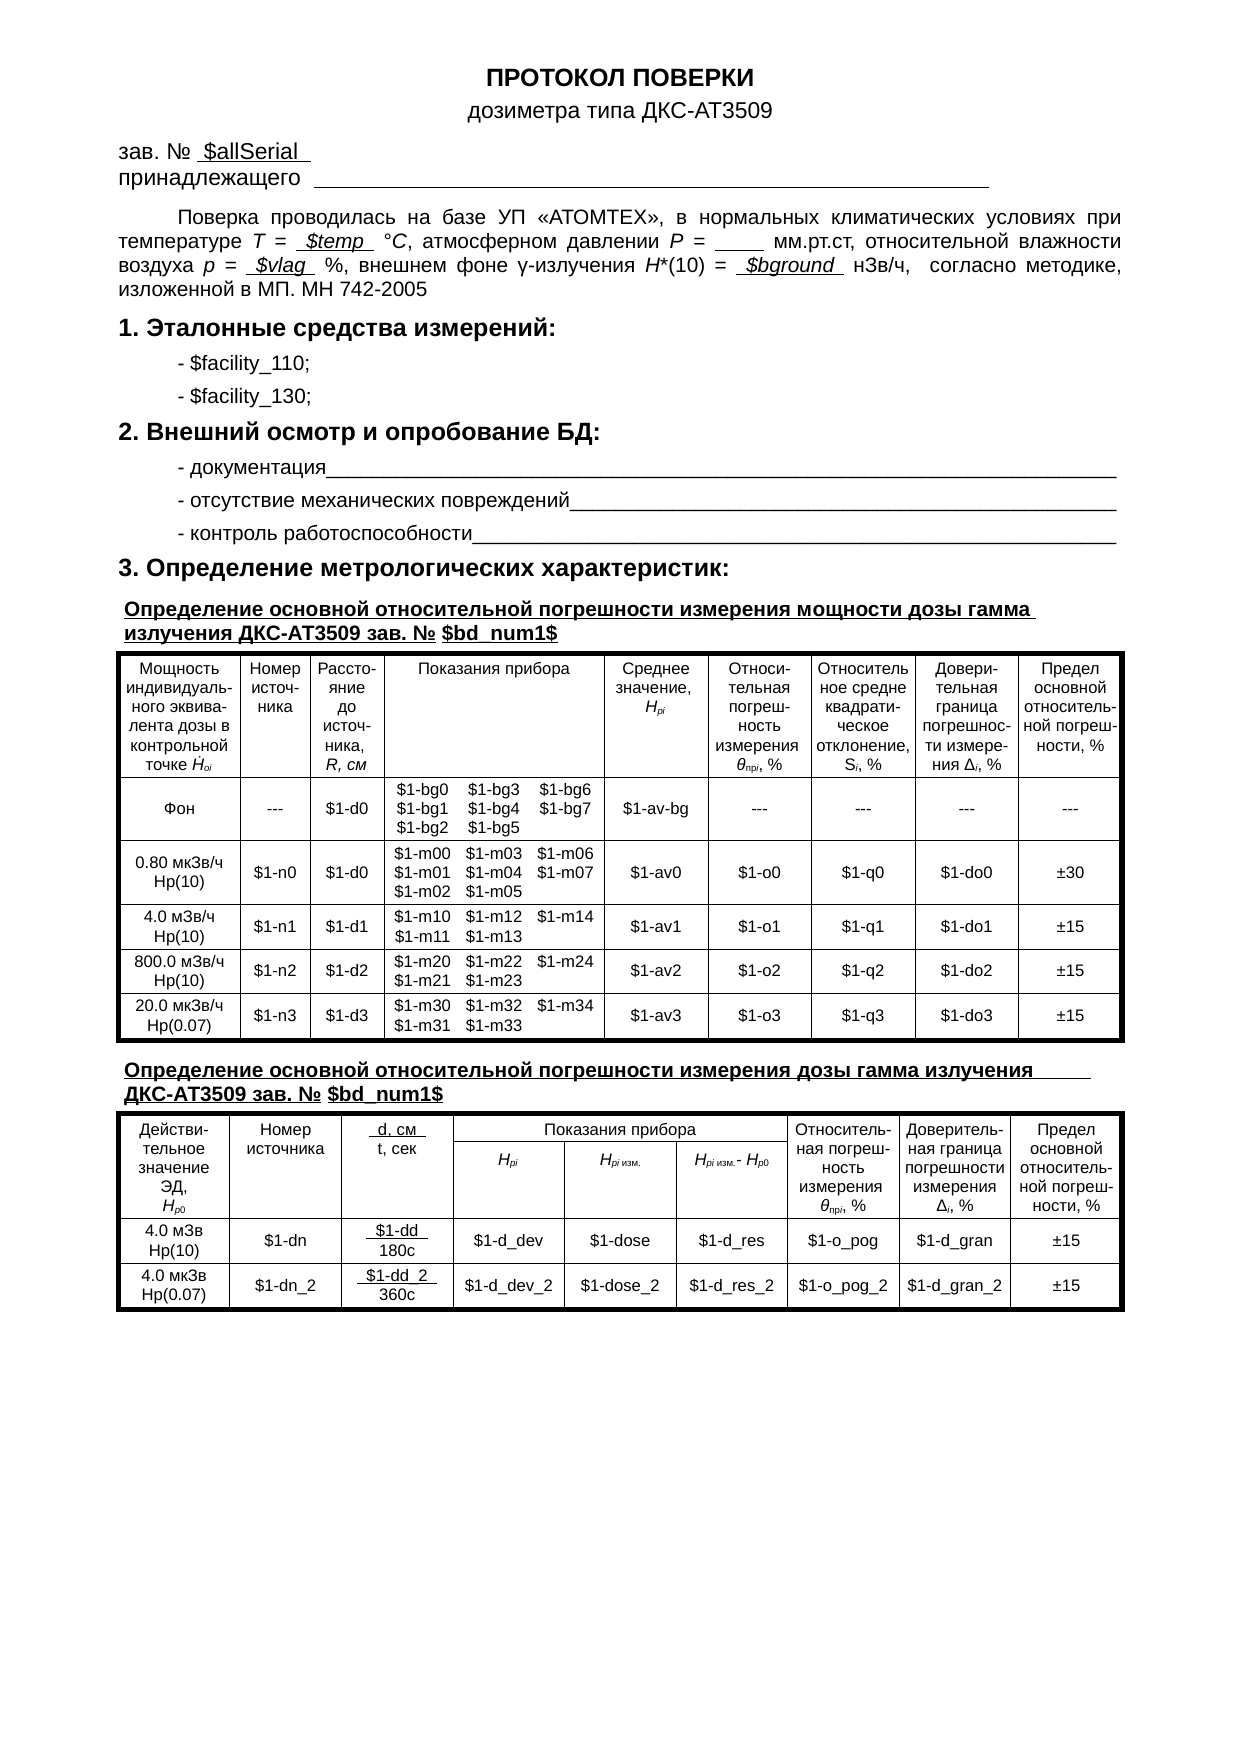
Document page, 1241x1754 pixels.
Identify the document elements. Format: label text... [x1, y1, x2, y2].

text - $facility_110; [118, 351, 1122, 375]
table_cell $1-n3 [241, 994, 310, 1037]
table_cell $1-do2 [916, 950, 1018, 993]
table_cell $1-d2 [311, 950, 384, 993]
table_cell $1-o_pog_2 [788, 1264, 899, 1307]
table_cell 20.0 мкЗв/ч Hp(0.07) [121, 994, 240, 1037]
table_cell Hpi изм.- Hp0 [677, 1142, 787, 1218]
table_cell $1-d0 [311, 841, 384, 904]
table_cell Относитель-ная погреш-ность измерения θпрi, % [788, 1116, 899, 1218]
table_cell $1-do1 [916, 905, 1018, 948]
table_cell $1-m20 $1-m21 $1-m22 $1-m23 $1-m24 [385, 950, 604, 993]
table_cell Предел основной относитель-ной погреш-ности, % [1011, 1116, 1119, 1218]
table_cell 4.0 мкЗв Hp(0.07) [121, 1264, 229, 1307]
table_cell 0.80 мкЗв/ч Hp(10) [121, 841, 240, 904]
table_cell $1-o0 [709, 841, 811, 904]
table_cell $1-dose [565, 1219, 676, 1263]
table_cell $1-n2 [241, 950, 310, 993]
table_cell --- [812, 778, 915, 840]
table_cell Номер источника [230, 1116, 341, 1218]
table_cell $1-d_gran_2 [900, 1264, 1010, 1307]
table_cell $1-q1 [812, 905, 915, 948]
table_cell Номер источ-ника [241, 656, 310, 777]
table_cell Показания прибора [454, 1116, 787, 1141]
table_cell $1-n0 [241, 841, 310, 904]
table_cell $1-do0 [916, 841, 1018, 904]
text ПРОТОКОЛ ПОВЕРКИ [118, 62, 1122, 91]
table_cell $1-d0 [311, 778, 384, 840]
table_cell 4.0 мЗв Hp(10) [121, 1219, 229, 1263]
table_cell ±15 [1019, 950, 1119, 993]
table_cell --- [916, 778, 1018, 840]
table_cell $1-av-bg [605, 778, 708, 840]
table_cell $1-o_pog [788, 1219, 899, 1263]
table_cell $1-d_dev [454, 1219, 564, 1263]
table_cell Фон [121, 778, 240, 840]
table_cell $1-o2 [709, 950, 811, 993]
table_cell Относи-тельная погреш-ность измерения θпрi, % [709, 656, 811, 777]
table_cell $1-m00 $1-m01 $1-m02 $1-m03 $1-m04 $1-m05 $1-m06 $1-m07 [385, 841, 604, 904]
table_cell $1-dose_2 [565, 1264, 676, 1307]
text - документация [118, 455, 1122, 479]
table_cell ±15 [1019, 994, 1119, 1037]
table_cell $1-d_res_2 [677, 1264, 787, 1307]
table_cell $1-m30 $1-m31 $1-m32 $1-m33 $1-m34 [385, 994, 604, 1037]
text Поверка проводилась на базе УП «АТОМТЕХ», в нормальных климатических условиях при температуре Т = $temp °С, атмосферном давлении Р = мм.рт.ст, относительной влажности воздуха р = $vlag %, внешнем фоне γ-излучения H*(10) = $bground нЗв/ч, согласно методике, изложенной в МП. МН 742-2005 [118, 205, 1122, 301]
table_cell Среднее значение, Hpi [605, 656, 708, 777]
table_cell $1-d1 [311, 905, 384, 948]
text принадлежащего . . [118, 164, 1122, 191]
table_cell --- [1019, 778, 1119, 840]
table_cell $1-av0 [605, 841, 708, 904]
table_cell $1-q2 [812, 950, 915, 993]
table_cell $1-bg0 $1-bg1 $1-bg2 $1-bg3 $1-bg4 $1-bg5 $1-bg6 $1-bg7 [385, 778, 604, 840]
table_cell $1-m10 $1-m11 $1-m12 $1-m13 $1-m14 [385, 905, 604, 948]
text 3. Определение метрологических характеристик: [118, 553, 1122, 582]
table_cell --- [241, 778, 310, 840]
table_cell $1-dn [230, 1219, 341, 1263]
table_cell Доверитель-ная граница погрешности измерения Δi, % [900, 1116, 1010, 1218]
table_cell $1-o1 [709, 905, 811, 948]
table_cell $1-d_dev_2 [454, 1264, 564, 1307]
text - отсутствие механических повреждений [118, 488, 1122, 512]
table_cell $1-av3 [605, 994, 708, 1037]
table_cell Действи-тельное значение ЭД, Hp0 [121, 1116, 229, 1218]
table_cell $1-dd 180c [342, 1219, 453, 1263]
table_cell $1-q3 [812, 994, 915, 1037]
table_cell Показания прибора [385, 656, 604, 777]
table_cell $1-d_gran [900, 1219, 1010, 1263]
text - контроль работоспособности [118, 521, 1122, 544]
table_cell $1-d3 [311, 994, 384, 1037]
table_cell Предел основной относитель-ной погреш-ности, % [1019, 656, 1119, 777]
text дозиметра типа ДКС-АТ3509 [118, 97, 1122, 124]
table_cell $1-dn_2 [230, 1264, 341, 1307]
table_cell ±15 [1011, 1264, 1119, 1307]
table_cell $1-do3 [916, 994, 1018, 1037]
table_cell Довери-тельная граница погрешнос-ти измере-ния Δi, % [916, 656, 1018, 777]
table_cell Относительное средне квадрати-ческое отклонение, Si, % [812, 656, 915, 777]
table_cell $1-av2 [605, 950, 708, 993]
table_cell d, см t, сек [342, 1116, 453, 1218]
table_cell 800.0 мЗв/ч Hp(10) [121, 950, 240, 993]
table_cell $1-o3 [709, 994, 811, 1037]
table_header Определение основной относительной погрешности измерения дозы гамма излучения ДКС-АТ3509 зав. № $bd_num1$ [118, 1043, 1122, 1111]
table_cell ±30 [1019, 841, 1119, 904]
table_cell Hpi [454, 1142, 564, 1218]
table_header Определение основной относительной погрешности измерения мощности дозы гамма излучения ДКС-АТ3509 зав. № $bd_num1$ [118, 582, 1122, 651]
table_cell Рассто-яние до источ-ника, R, см [311, 656, 384, 777]
text 1. Эталонные средства измерений: [118, 313, 1122, 342]
text зав. № $allSerial . [118, 138, 1122, 164]
text 2. Внешний осмотр и опробование БД: [118, 417, 1122, 446]
table_cell $1-n1 [241, 905, 310, 948]
table_cell 4.0 мЗв/ч Hp(10) [121, 905, 240, 948]
text - $facility_130; [118, 384, 1122, 408]
table_cell $1-q0 [812, 841, 915, 904]
table_cell Hpi изм. [565, 1142, 676, 1218]
table_cell $1-dd_2 360c [342, 1264, 453, 1307]
table_cell $1-d_res [677, 1219, 787, 1263]
table_cell ±15 [1011, 1219, 1119, 1263]
table_cell ±15 [1019, 905, 1119, 948]
table_cell Мощность индивидуаль-ного эквива-лента дозы в контрольной точке Ḣoi [121, 656, 240, 777]
table_cell --- [709, 778, 811, 840]
table_cell $1-av1 [605, 905, 708, 948]
